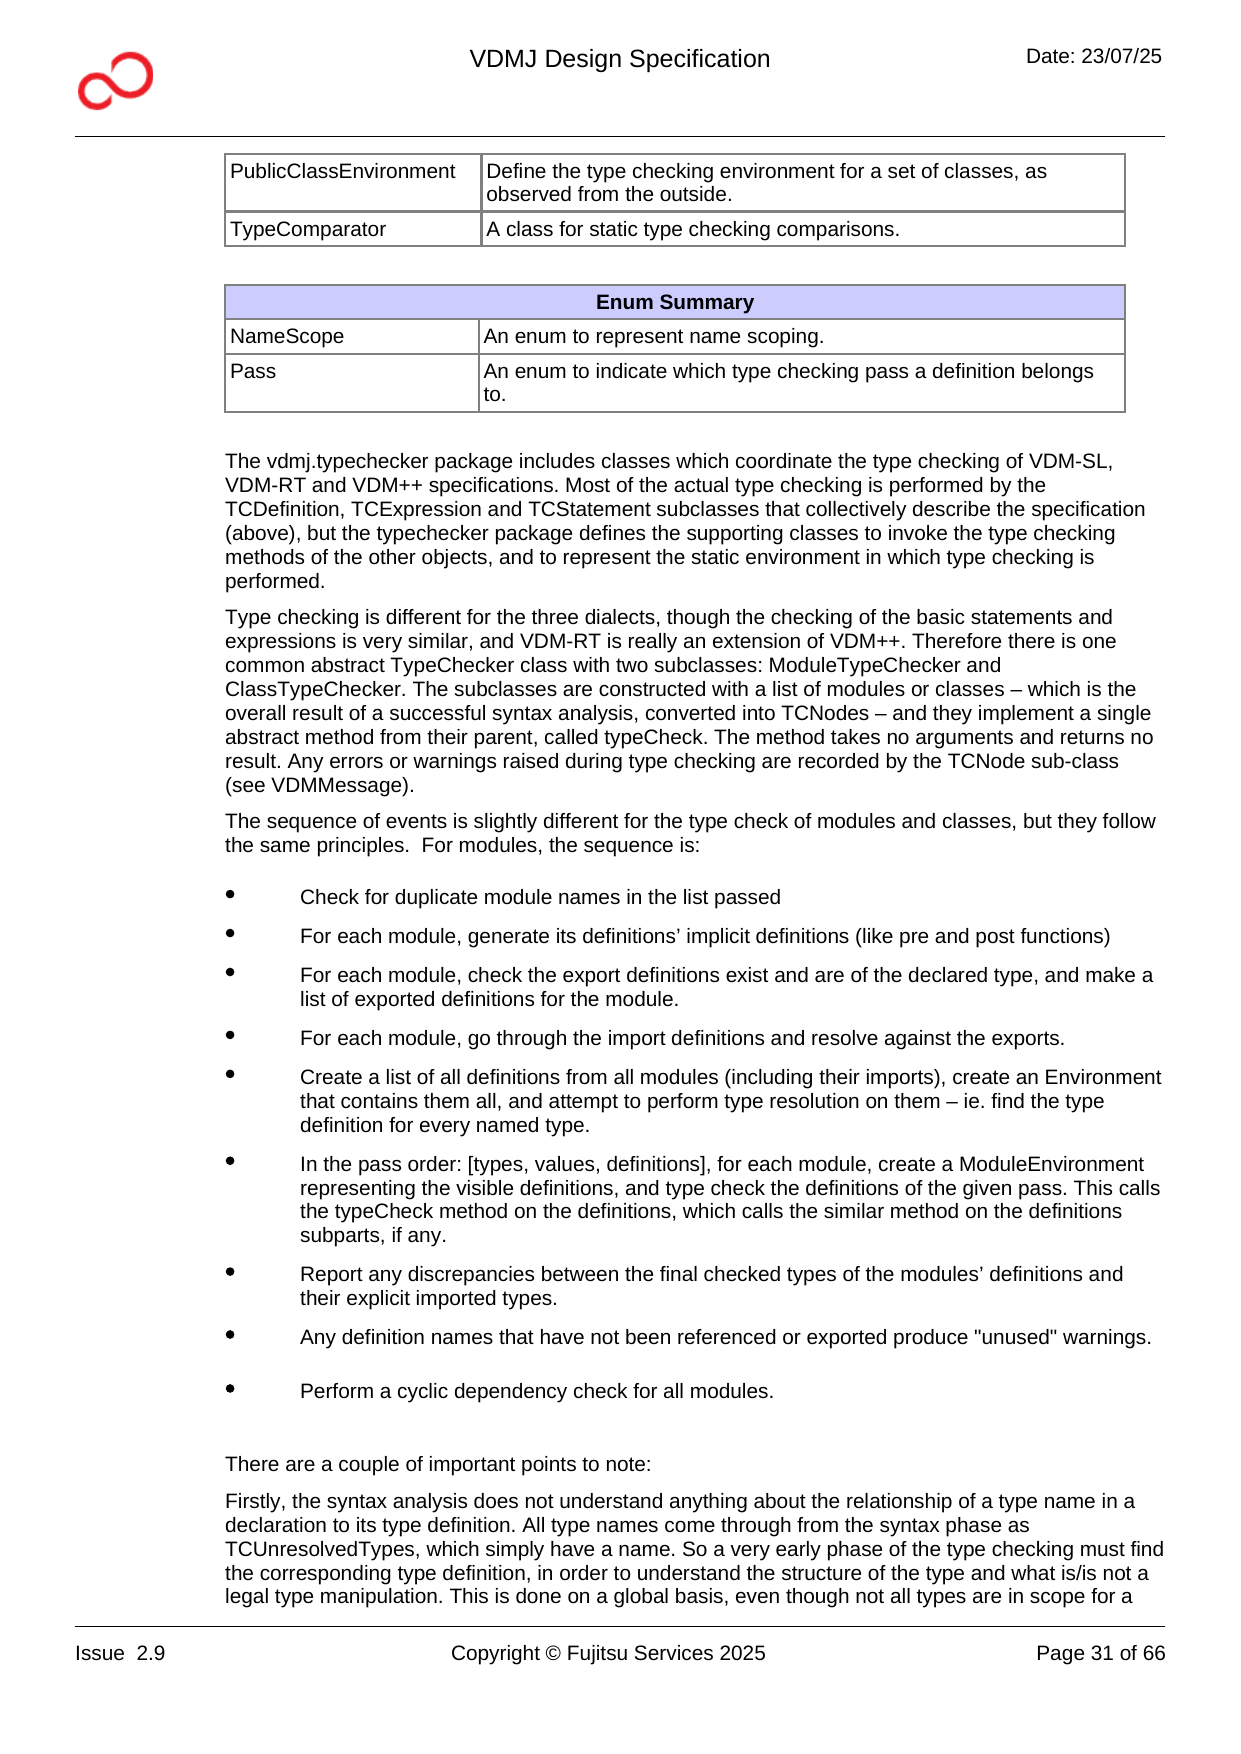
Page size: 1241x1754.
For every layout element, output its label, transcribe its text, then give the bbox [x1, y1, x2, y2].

table_header Enum Summary [226, 286, 1124, 318]
list In the pass order: [types, values, definitions], for each module, create a ModuleEnvironment representing the visible definitions, and type check the definitions of the given pass. This calls the typeCheck method on the definitions, which calls the similar method on the definitions subparts, if any. [225, 1152, 1165, 1248]
list Create a list of all definitions from all modules (including their imports), create an Environment that contains them all, and attempt to perform type resolution on them – ie. find the type definition for every named type. [225, 1065, 1165, 1137]
table_cell TypeComparator [226, 213, 480, 245]
table_cell NameScope [226, 320, 478, 353]
table_cell An enum to indicate which type checking pass a definition belongs to. [480, 355, 1124, 411]
list Any definition names that have not been referenced or exported produce "unused" warnings. [225, 1326, 1165, 1349]
text Type checking is different for the three dialects, though the checking of the basic statements and expressions is very similar, and VDM-RT is really an extension of VDM++. Therefore there is one common abstract TypeChecker class with two subclasses: ModuleTypeChecker and ClassTypeChecker. The subclasses are constructed with a list of modules or classes – which is the overall result of a successful syntax analysis, converted into TCNodes – and they implement a single abstract method from their parent, called typeCheck. The method takes no arguments and returns no result. Any errors or warnings raised during type checking are recorded by the TCNode sub-class (see VDMMessage). [225, 606, 1165, 797]
table_cell A class for static type checking comparisons. [483, 213, 1124, 245]
list Perform a cyclic dependency check for all modules. [225, 1379, 1165, 1403]
table_cell Define the type checking environment for a set of classes, as observed from the outside. [483, 155, 1124, 210]
table_cell An enum to represent name scoping. [480, 320, 1124, 353]
list Check for duplicate module names in the list passed [225, 885, 1165, 909]
list Report any discrepancies between the final checked types of the modules’ definitions and their explicit imported types. [225, 1263, 1165, 1311]
picture [78, 44, 153, 120]
list For each module, check the export definitions exist and are of the declared type, and make a list of exported definitions for the module. [225, 963, 1165, 1011]
text Firstly, the syntax analysis does not understand anything about the relationship of a type name in a declaration to its type definition. All type names come through from the syntax phase as TCUnresolvedTypes, which simply have a name. So a very early phase of the type checking must find the corresponding type definition, in order to understand the structure of the type and what is/is not a legal type manipulation. This is done on a global basis, even though not all types are in scope for a [225, 1489, 1165, 1609]
list For each module, go through the import definitions and resolve against the exports. [225, 1026, 1165, 1050]
text The sequence of events is slightly different for the type check of modules and classes, but they follow the same principles. For modules, the sequence is: [225, 810, 1165, 858]
text There are a couple of important points to note: [225, 1452, 1165, 1476]
text The vdmj.typechecker package includes classes which coordinate the type checking of VDM-SL, VDM-RT and VDM++ specifications. Most of the actual type checking is performed by the TCDefinition, TCExpression and TCStatement subclasses that collectively describe the specification (above), but the typechecker package defines the supporting classes to invoke the type checking methods of the other objects, and to represent the static environment in which type checking is performed. [225, 449, 1165, 593]
table_cell PublicClassEnvironment [226, 155, 480, 210]
table_cell Pass [226, 355, 478, 411]
list For each module, generate its definitions’ implicit definitions (like pre and post functions) [225, 924, 1165, 948]
